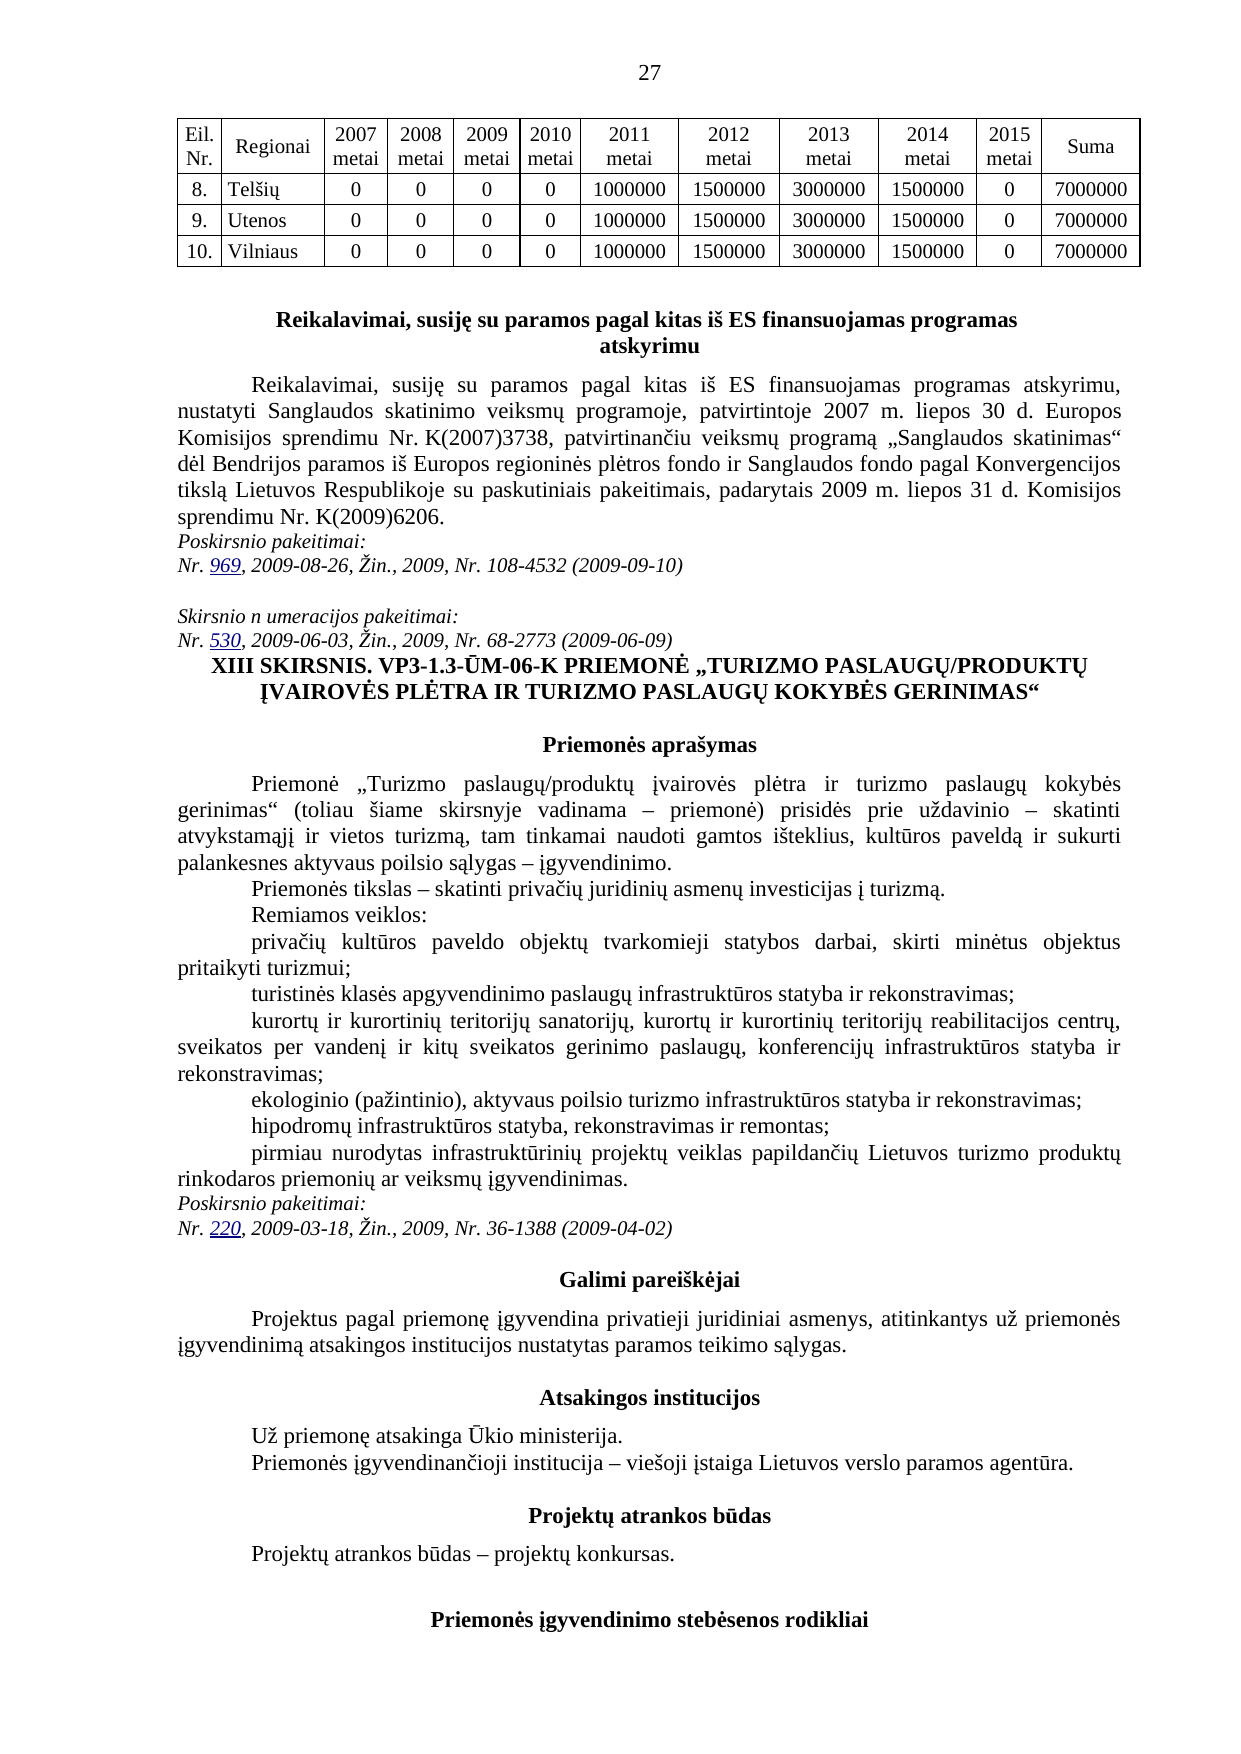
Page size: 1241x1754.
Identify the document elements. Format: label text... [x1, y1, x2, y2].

table_cell 0 [977, 205, 1041, 235]
text Priemonės įgyvendinančioji institucija – viešoji įstaiga Lietuvos verslo paramos agentūra. [177, 1449, 1122, 1475]
table_header Regionai [222, 119, 324, 173]
table_header 2009 metai [454, 119, 519, 173]
table_cell 0 [325, 174, 387, 204]
text Skirsnio n umeracijos pakeitimai: [177, 604, 1122, 628]
text Remiamos veiklos: [177, 901, 1122, 928]
text kurortų ir kurortinių teritorijų sanatorijų, kurortų ir kurortinių teritorijų reabilitacijos centrų, sveikatos per vandenį ir kitų sveikatos gerinimo paslaugų, konferencijų infrastruktūros statyba ir rekonstravimas; [177, 1007, 1122, 1086]
table_cell 0 [388, 236, 453, 266]
table_cell 1500000 [879, 205, 976, 235]
subtitle XIII SKIRSNIS. VP3-1.3-ŪM-06-K PRIEMONĖ „TURIZMO PASLAUGŲ/PRODUKTŲ ĮVAIROVĖS PLĖTRA IR TURIZMO PASLAUGŲ KOKYBĖS GERINIMAS“ [177, 652, 1122, 704]
table_cell 0 [454, 174, 519, 204]
table_cell 9. [178, 205, 221, 235]
text Projektų atrankos būdas [177, 1502, 1122, 1528]
text privačių kultūros paveldo objektų tvarkomieji statybos darbai, skirti minėtus objektus pritaikyti turizmui; [177, 928, 1122, 981]
table_header 2010 metai [521, 119, 580, 173]
table_cell 0 [521, 236, 580, 266]
table_cell Telšių [222, 174, 324, 204]
text Priemonės aprašymas [177, 731, 1122, 757]
text hipodromų infrastruktūros statyba, rekonstravimas ir remontas; [177, 1112, 1122, 1139]
table_cell 0 [454, 236, 519, 266]
table_cell 3000000 [780, 174, 878, 204]
table_cell 10. [178, 236, 221, 266]
table_header Suma [1042, 119, 1139, 173]
text Nr. 530, 2009-06-03, Žin., 2009, Nr. 68-2773 (2009-06-09) [177, 628, 1122, 652]
table_cell 0 [977, 236, 1041, 266]
table_cell 8. [178, 174, 221, 204]
table_cell 0 [388, 174, 453, 204]
text Priemonės įgyvendinimo stebėsenos rodikliai [177, 1606, 1122, 1632]
table_cell 7000000 [1042, 174, 1139, 204]
table_cell 1500000 [879, 174, 976, 204]
table_cell 1000000 [581, 205, 678, 235]
table_cell 1500000 [679, 205, 779, 235]
table_cell 0 [521, 174, 580, 204]
table_header 2012 metai [679, 119, 779, 173]
table_header 2007 metai [325, 119, 387, 173]
table_cell Vilniaus [222, 236, 324, 266]
text Poskirsnio pakeitimai: [177, 1191, 1122, 1215]
text Priemonės tikslas – skatinti privačių juridinių asmenų investicijas į turizmą. [177, 875, 1122, 901]
text Galimi pareiškėjai [177, 1266, 1122, 1292]
table_cell 0 [325, 236, 387, 266]
table_cell 1000000 [581, 236, 678, 266]
text Nr. 220, 2009-03-18, Žin., 2009, Nr. 36-1388 (2009-04-02) [177, 1215, 1122, 1239]
table_cell 1000000 [581, 174, 678, 204]
table_cell 3000000 [780, 205, 878, 235]
table_cell 1500000 [879, 236, 976, 266]
text Projektų atrankos būdas – projektų konkursas. [177, 1541, 1122, 1567]
table_cell 0 [388, 205, 453, 235]
text Atsakingos institucijos [177, 1384, 1122, 1410]
text Poskirsnio pakeitimai: [177, 529, 1122, 553]
table_cell 0 [454, 205, 519, 235]
table_cell 7000000 [1042, 205, 1139, 235]
text ekologinio (pažintinio), aktyvaus poilsio turizmo infrastruktūros statyba ir rekonstravimas; [177, 1086, 1122, 1112]
text Nr. 969, 2009-08-26, Žin., 2009, Nr. 108-4532 (2009-09-10) [177, 553, 1122, 577]
table_header 2015 metai [977, 119, 1041, 173]
table_cell 3000000 [780, 236, 878, 266]
text Reikalavimai, susiję su paramos pagal kitas iš ES finansuojamas programas atskyrimu, nustatyti Sanglaudos skatinimo veiksmų programoje, patvirtintoje 2007 m. liepos 30 d. Europos Komisijos sprendimu Nr. K(2007)3738, patvirtinančiu veiksmų programą „Sanglaudos skatinimas“ dėl Bendrijos paramos iš Europos regioninės plėtros fondo ir Sanglaudos fondo pagal Konvergencijos tikslą Lietuvos Respublikoje su paskutiniais pakeitimais, padarytais 2009 m. liepos 31 d. Komisijos sprendimu Nr. K(2009)6206. [177, 371, 1122, 529]
table_header Eil. Nr. [178, 119, 221, 173]
table_cell 0 [521, 205, 580, 235]
table_header 2011 metai [581, 119, 678, 173]
table_cell 7000000 [1042, 236, 1139, 266]
table_cell 1500000 [679, 236, 779, 266]
table_header 2008 metai [388, 119, 453, 173]
text Reikalavimai, susiję su paramos pagal kitas iš ES finansuojamas programas atskyrimu [177, 306, 1122, 358]
table_header 2013 metai [780, 119, 878, 173]
text turistinės klasės apgyvendinimo paslaugų infrastruktūros statyba ir rekonstravimas; [177, 981, 1122, 1007]
table_cell 0 [325, 205, 387, 235]
text Priemonė „Turizmo paslaugų/produktų įvairovės plėtra ir turizmo paslaugų kokybės gerinimas“ (toliau šiame skirsnyje vadinama – priemonė) prisidės prie uždavinio – skatinti atvykstamąjį ir vietos turizmą, tam tinkamai naudoti gamtos išteklius, kultūros paveldą ir sukurti palankesnes aktyvaus poilsio sąlygas – įgyvendinimo. [177, 770, 1122, 875]
table_header 2014 metai [879, 119, 976, 173]
table_cell 1500000 [679, 174, 779, 204]
table_cell Utenos [222, 205, 324, 235]
text Už priemonę atsakinga Ūkio ministerija. [177, 1423, 1122, 1449]
text Projektus pagal priemonę įgyvendina privatieji juridiniai asmenys, atitinkantys už priemonės įgyvendinimą atsakingos institucijos nustatytas paramos teikimo sąlygas. [177, 1305, 1122, 1357]
table_cell 0 [977, 174, 1041, 204]
text pirmiau nurodytas infrastruktūrinių projektų veiklas papildančių Lietuvos turizmo produktų rinkodaros priemonių ar veiksmų įgyvendinimas. [177, 1139, 1122, 1191]
